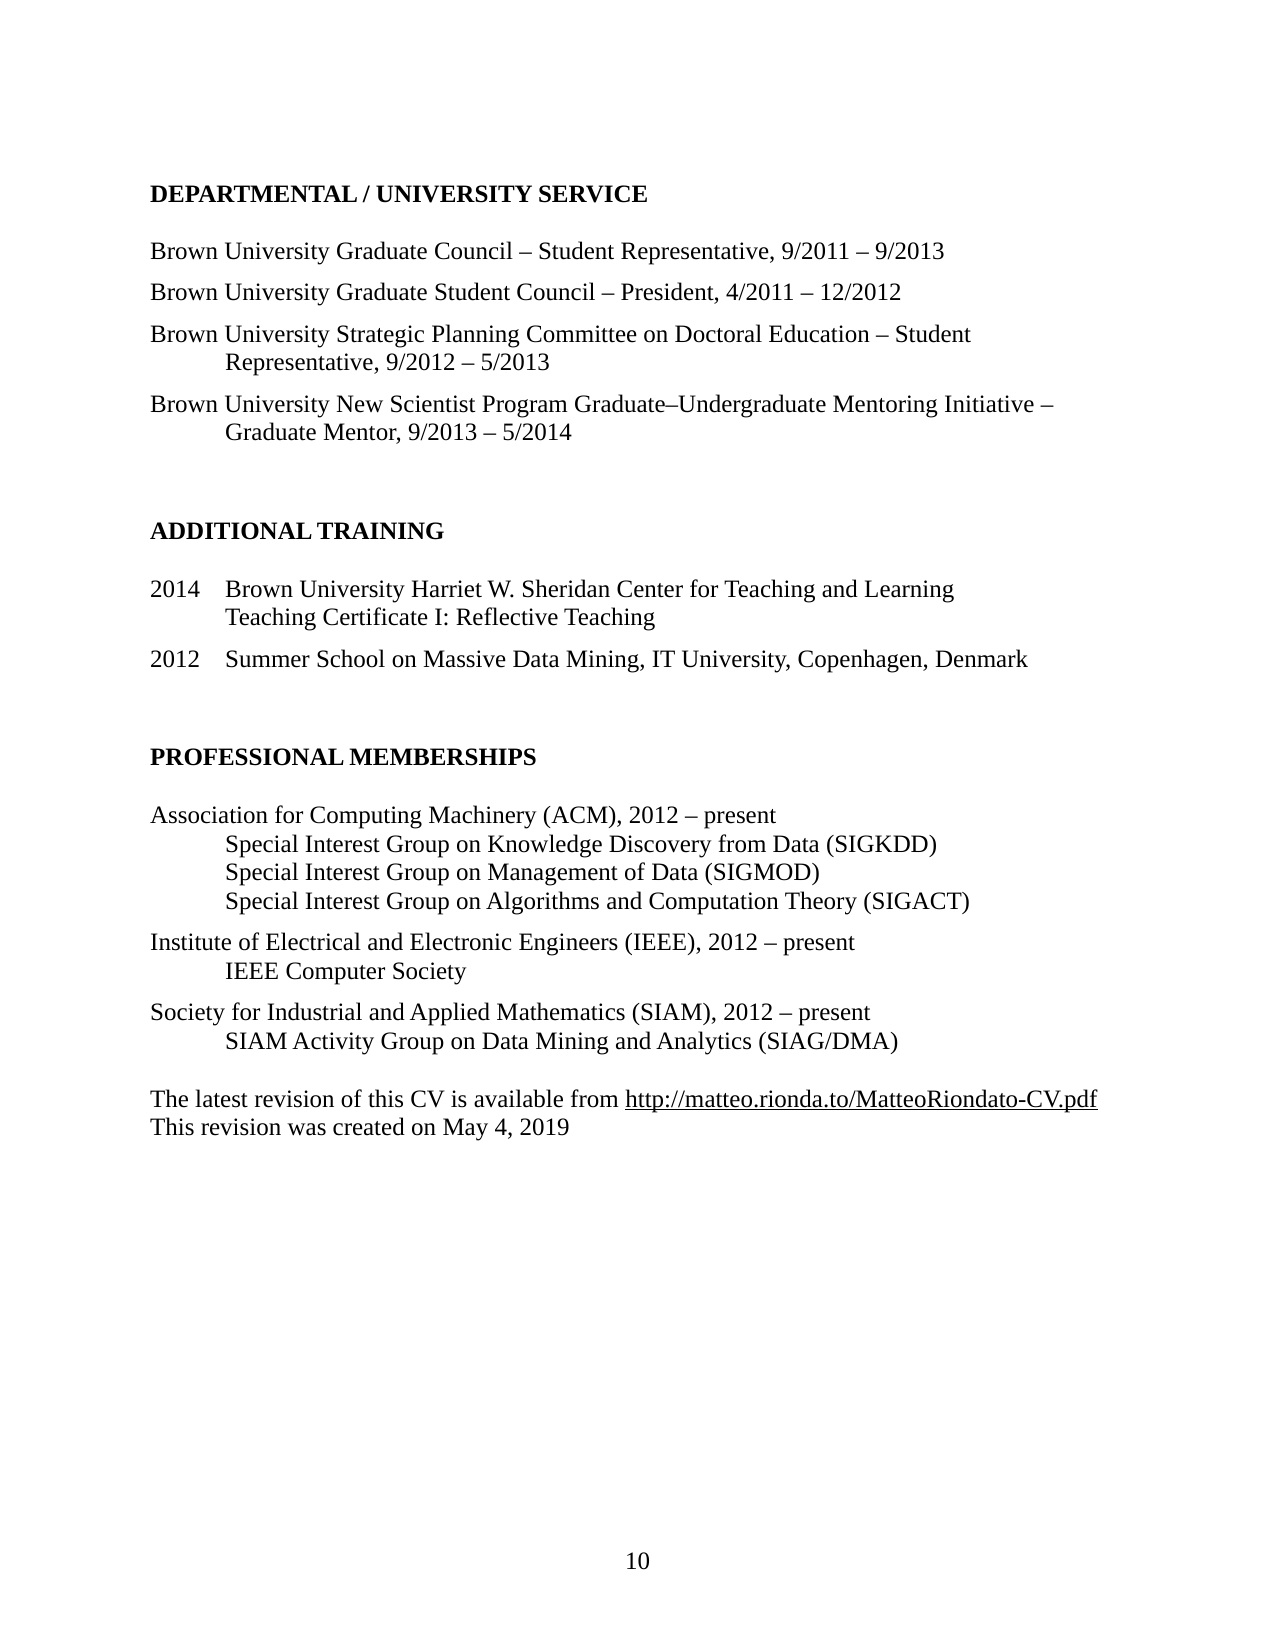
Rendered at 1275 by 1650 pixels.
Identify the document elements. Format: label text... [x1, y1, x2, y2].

text 2014 Brown University Harriet W. Sheridan Center for Teaching and Learning [150, 574, 1125, 602]
text ADDITIONAL TRAINING [150, 516, 1125, 545]
text 2012 Summer School on Massive Data Mining, IT University, Copenhagen, Denmark [150, 644, 1125, 672]
text Association for Computing Machinery (ACM), 2012 – present [150, 800, 1125, 829]
text Special Interest Group on Knowledge Discovery from Data (SIGKDD) [150, 829, 1125, 857]
text Brown University Strategic Planning Committee on Doctoral Education – Student Representative, 9/2012 – 5/2013 [150, 319, 1125, 376]
text Teaching Certificate I: Reflective Teaching [150, 602, 1125, 631]
text The latest revision of this CV is available from http://matteo.rionda.to/MatteoRiondato-CV.pdf [150, 1084, 1125, 1112]
text DEPARTMENTAL / UNIVERSITY SERVICE [150, 179, 1125, 207]
text Brown University Graduate Student Council – President, 4/2011 – 12/2012 [150, 277, 1125, 306]
text Special Interest Group on Management of Data (SIGMOD) [150, 857, 1125, 886]
text Institute of Electrical and Electronic Engineers (IEEE), 2012 – present [150, 927, 1125, 956]
text Society for Industrial and Applied Mathematics (SIAM), 2012 – present [150, 997, 1125, 1026]
text IEEE Computer Society [150, 956, 1125, 985]
text Brown University New Scientist Program Graduate–Undergraduate Mentoring Initiative – Graduate Mentor, 9/2013 – 5/2014 [150, 389, 1125, 446]
text SIAM Activity Group on Data Mining and Analytics (SIAG/DMA) [150, 1026, 1125, 1055]
text Brown University Graduate Council – Student Representative, 9/2011 – 9/2013 [150, 236, 1125, 265]
text PROFESSIONAL MEMBERSHIPS [150, 742, 1125, 771]
text This revision was created on May 4, 2019 [150, 1112, 1125, 1141]
text Special Interest Group on Algorithms and Computation Theory (SIGACT) [150, 886, 1125, 915]
